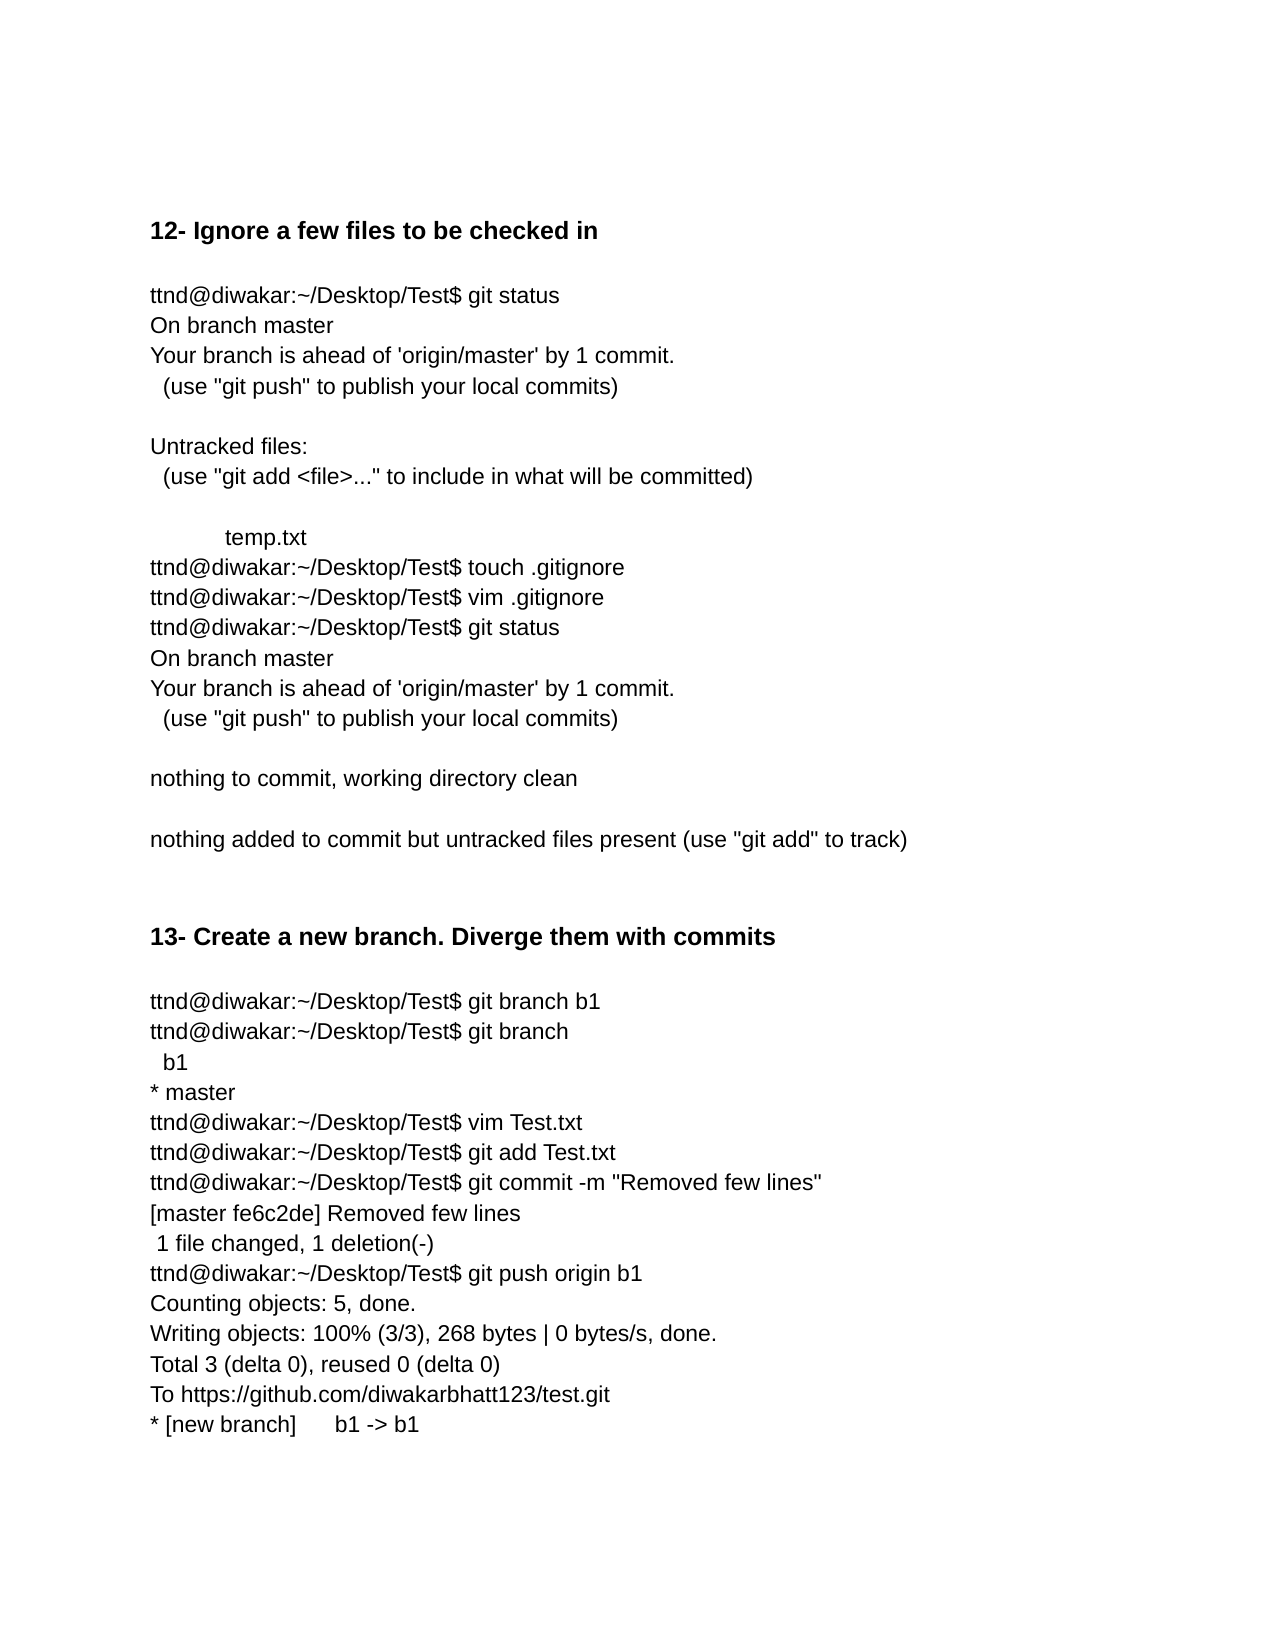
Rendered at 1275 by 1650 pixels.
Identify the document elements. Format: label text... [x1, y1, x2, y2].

text ttnd@diwakar:~/Desktop/Test$ git branch b1 [150, 988, 1125, 1014]
text 13- Create a new branch. Diverge them with commits [150, 922, 1125, 951]
text nothing to commit, working directory clean [150, 765, 1125, 792]
text b1 [150, 1048, 1125, 1075]
text On branch master [150, 644, 1125, 671]
text [master fe6c2de] Removed few lines [150, 1199, 1125, 1226]
text ttnd@diwakar:~/Desktop/Test$ git push origin b1 [150, 1260, 1125, 1286]
text Your branch is ahead of 'origin/master' by 1 commit. [150, 342, 1125, 369]
text (use "git push" to publish your local commits) [150, 373, 1125, 399]
text Your branch is ahead of 'origin/master' by 1 commit. [150, 675, 1125, 701]
text ttnd@diwakar:~/Desktop/Test$ vim .gitignore [150, 584, 1125, 611]
text ttnd@diwakar:~/Desktop/Test$ vim Test.txt [150, 1109, 1125, 1135]
text ttnd@diwakar:~/Desktop/Test$ git commit -m "Removed few lines" [150, 1169, 1125, 1196]
text ttnd@diwakar:~/Desktop/Test$ git status [150, 282, 1125, 308]
text (use "git push" to publish your local commits) [150, 705, 1125, 731]
text ttnd@diwakar:~/Desktop/Test$ git add Test.txt [150, 1139, 1125, 1166]
text nothing added to commit but untracked files present (use "git add" to track) [150, 826, 1125, 852]
text On branch master [150, 312, 1125, 339]
text Untracked files: [150, 433, 1125, 459]
text (use "git add <file>..." to include in what will be committed) [150, 463, 1125, 490]
text 12- Ignore a few files to be checked in [150, 216, 1125, 245]
text ttnd@diwakar:~/Desktop/Test$ git status [150, 614, 1125, 641]
text ttnd@diwakar:~/Desktop/Test$ touch .gitignore [150, 554, 1125, 580]
text ttnd@diwakar:~/Desktop/Test$ git branch [150, 1018, 1125, 1045]
text * master [150, 1079, 1125, 1105]
text Writing objects: 100% (3/3), 268 bytes | 0 bytes/s, done. [150, 1320, 1125, 1347]
text 1 file changed, 1 deletion(-) [150, 1230, 1125, 1256]
text temp.txt [150, 524, 1125, 550]
text Total 3 (delta 0), reused 0 (delta 0) [150, 1351, 1125, 1377]
text Counting objects: 5, done. [150, 1290, 1125, 1317]
text To https://github.com/diwakarbhatt123/test.git [150, 1381, 1125, 1407]
text * [new branch] b1 -> b1 [150, 1411, 1125, 1437]
